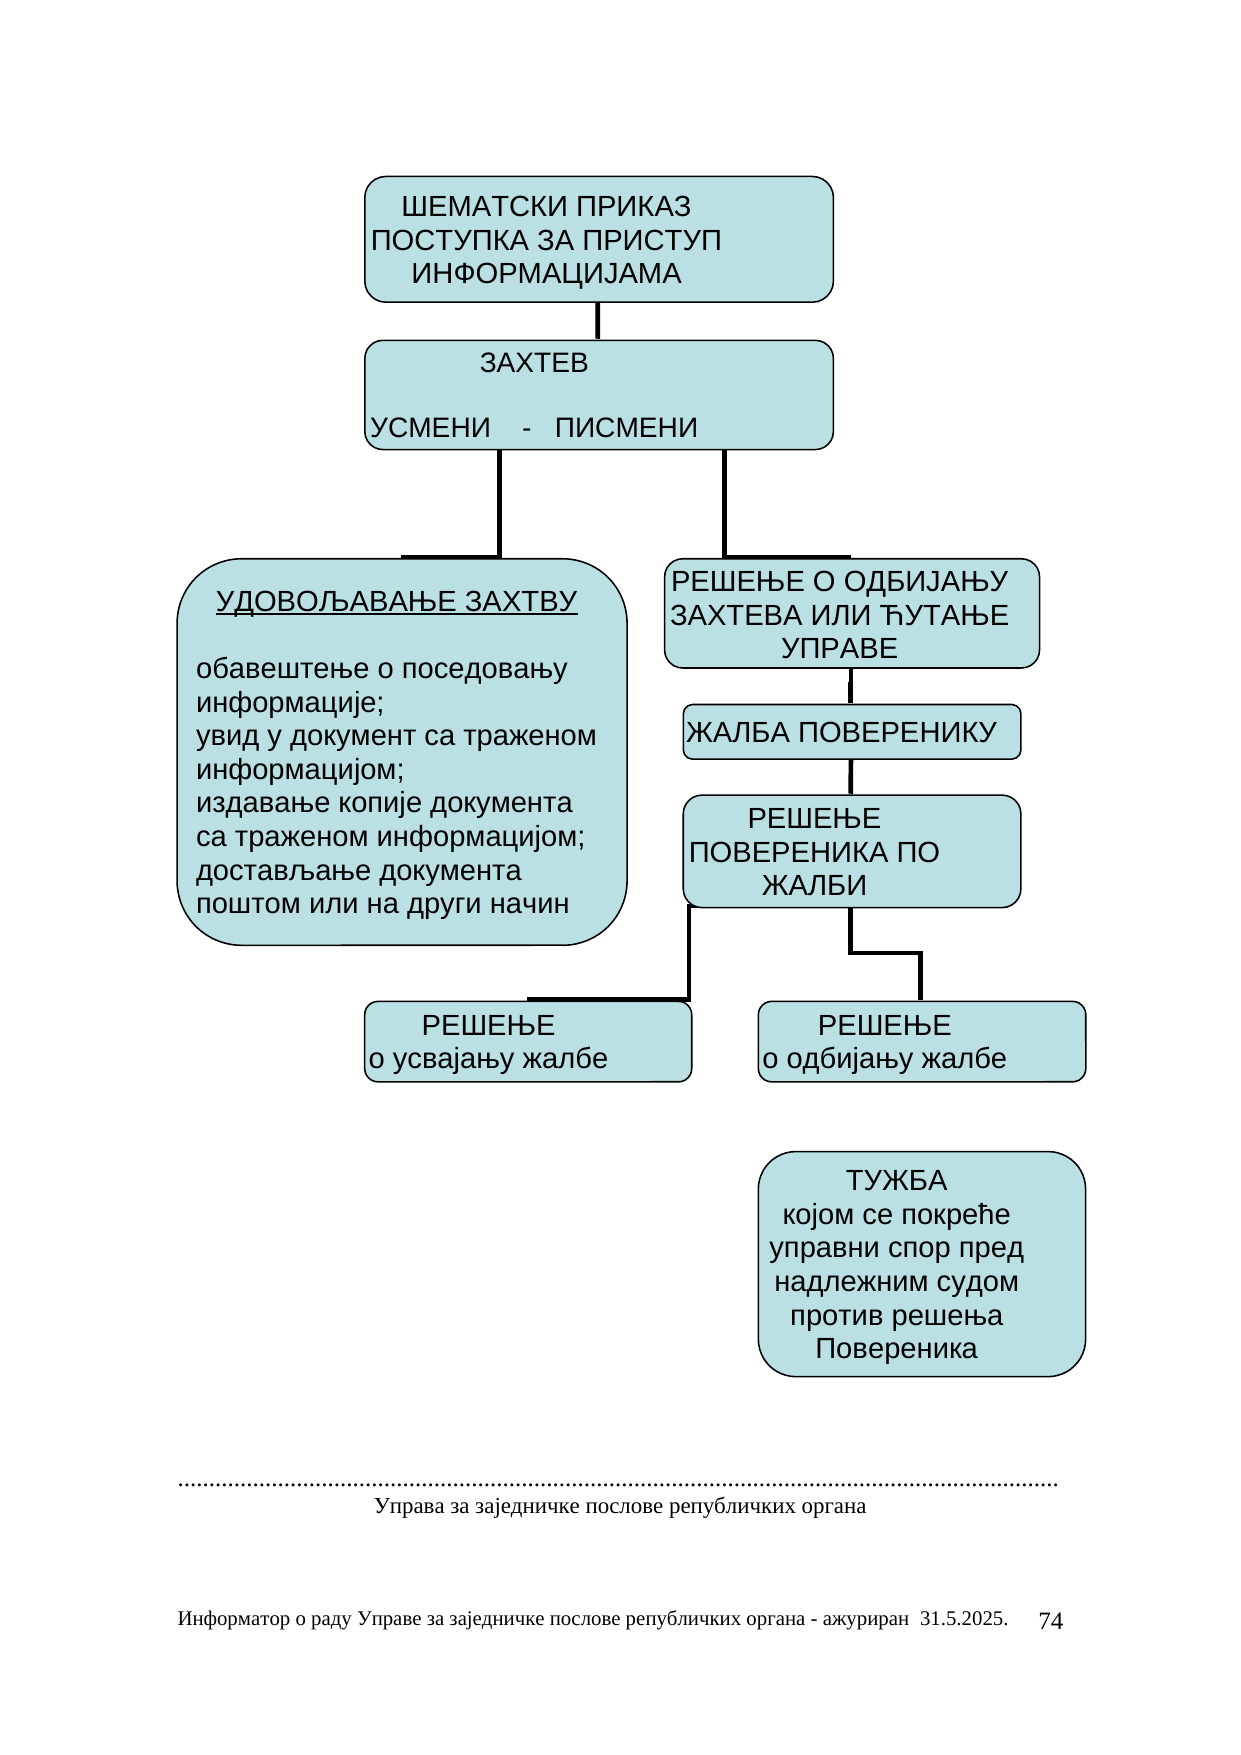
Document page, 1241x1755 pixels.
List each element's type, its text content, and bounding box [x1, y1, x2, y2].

text ............................................................................................................................................. [177, 1463, 1063, 1492]
text Управа за заједничке послове републичких органа [177, 1492, 1063, 1518]
